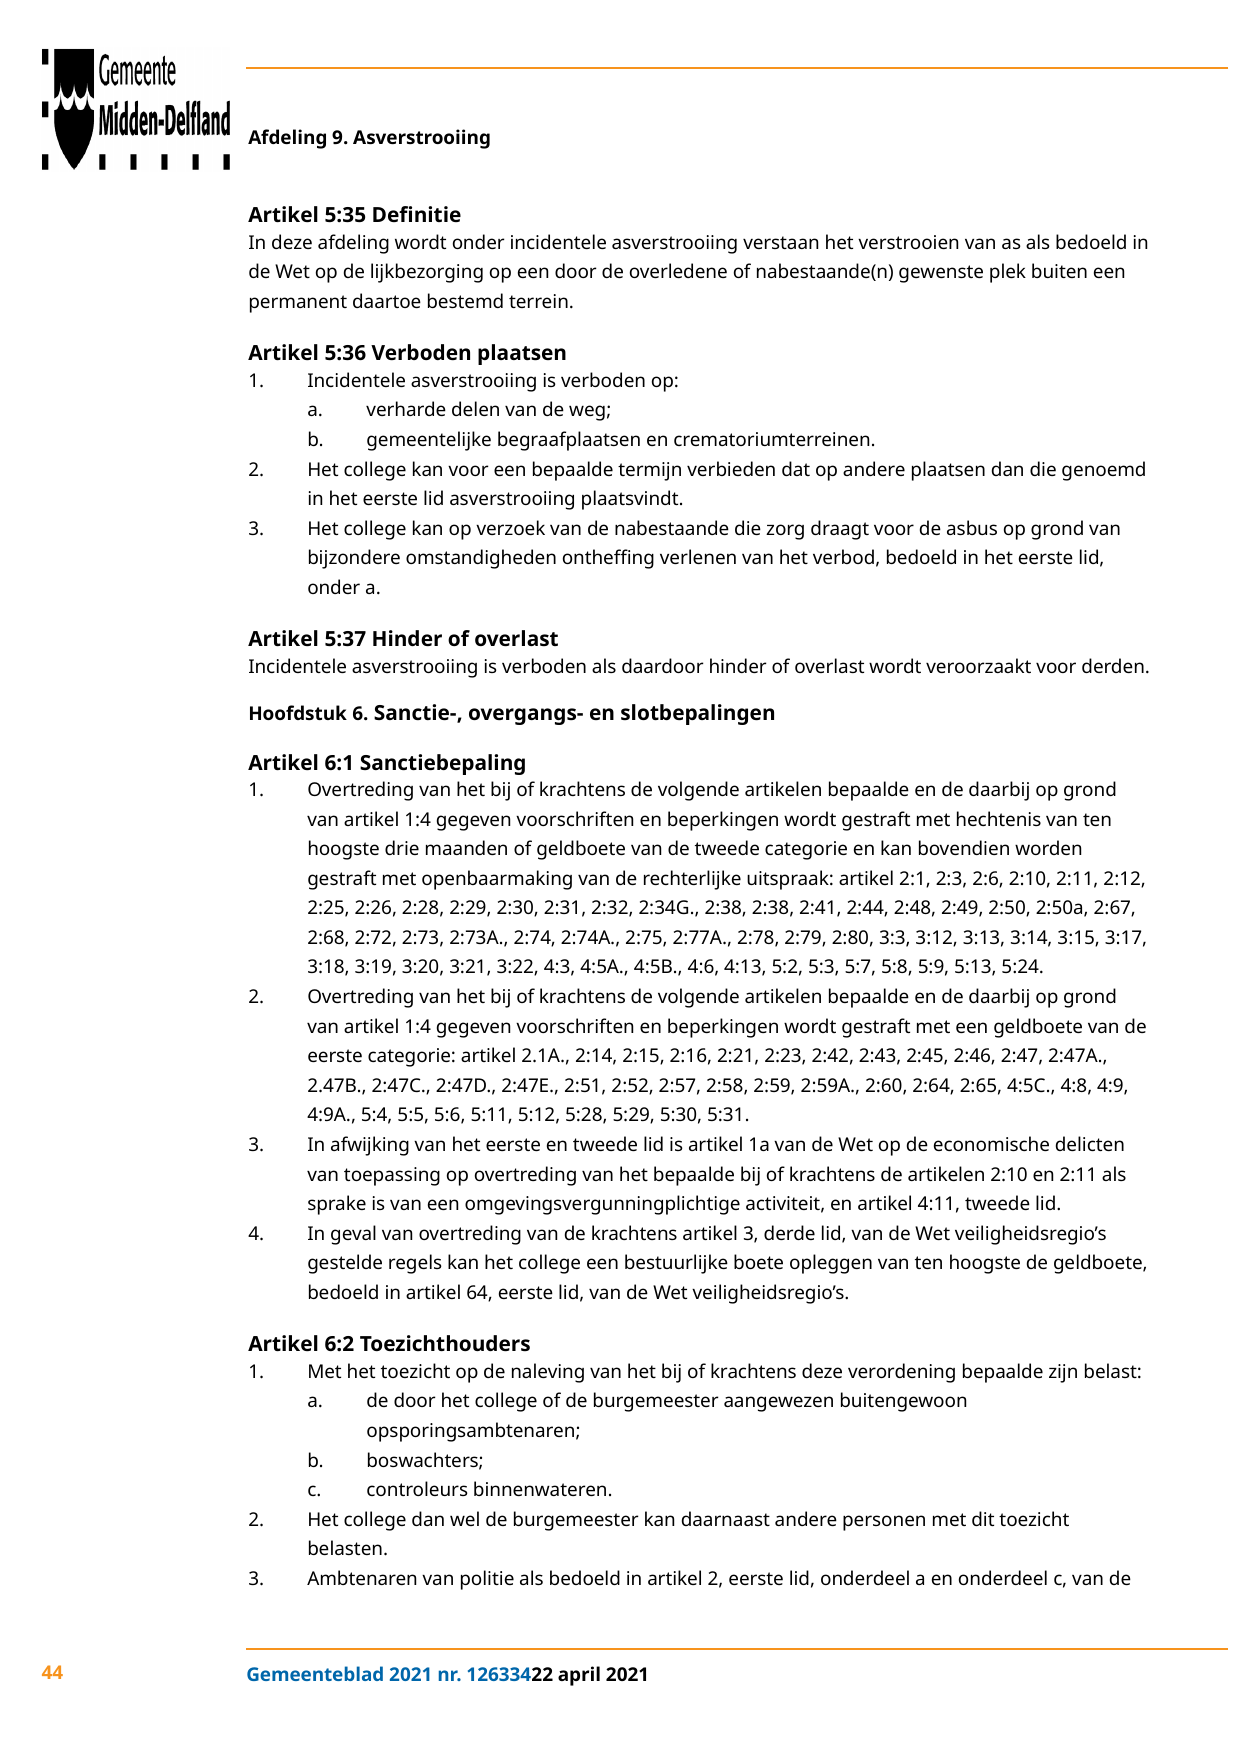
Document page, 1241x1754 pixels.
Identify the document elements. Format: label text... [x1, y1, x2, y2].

list In afwijking van het eerste en tweede lid is artikel 1a van de Wet op de economische delicten van toepassing op overtreding van het bepaalde bij of krachtens de artikelen 2:10 en 2:11 als sprake is van een omgevingsvergunningplichtige activiteit, en artikel 4:11, tweede lid. [248, 1131, 1152, 1216]
list de door het college of de burgemeester aangewezen buitengewoon opsporingsambtenaren; [307, 1388, 1152, 1443]
text Artikel 6:2 Toezichthouders [248, 1329, 1152, 1358]
text Artikel 6:1 Sanctiebepaling [248, 748, 1152, 776]
list gemeentelijke begraafplaatsen en crematoriumterreinen. [307, 426, 1152, 452]
text Artikel 5:35 Definitie [248, 201, 1152, 229]
list Overtreding van het bij of krachtens de volgende artikelen bepaalde en de daarbij op grond van artikel 1:4 gegeven voorschriften en beperkingen wordt gestraft met hechtenis van ten hoogste drie maanden of geldboete van de tweede categorie en kan bovendien worden gestraft met openbaarmaking van de rechterlijke uitspraak: artikel 2:1, 2:3, 2:6, 2:10, 2:11, 2:12, 2:25, 2:26, 2:28, 2:29, 2:30, 2:31, 2:32, 2:34G., 2:38, 2:38, 2:41, 2:44, 2:48, 2:49, 2:50, 2:50a, 2:67, 2:68, 2:72, 2:73, 2:73A., 2:74, 2:74A., 2:75, 2:77A., 2:78, 2:79, 2:80, 3:3, 3:12, 3:13, 3:14, 3:15, 3:17, 3:18, 3:19, 3:20, 3:21, 3:22, 4:3, 4:5A., 4:5B., 4:6, 4:13, 5:2, 5:3, 5:7, 5:8, 5:9, 5:13, 5:24. [248, 776, 1152, 979]
text Afdeling 9. Asverstrooiing [248, 124, 1152, 150]
list Overtreding van het bij of krachtens de volgende artikelen bepaalde en de daarbij op grond van artikel 1:4 gegeven voorschriften en beperkingen wordt gestraft met een geldboete van de eerste categorie: artikel 2.1A., 2:14, 2:15, 2:16, 2:21, 2:23, 2:42, 2:43, 2:45, 2:46, 2:47, 2:47A., 2.47B., 2:47C., 2:47D., 2:47E., 2:51, 2:52, 2:57, 2:58, 2:59, 2:59A., 2:60, 2:64, 2:65, 4:5C., 4:8, 4:9, 4:9A., 5:4, 5:5, 5:6, 5:11, 5:12, 5:28, 5:29, 5:30, 5:31. [248, 983, 1152, 1127]
text In deze afdeling wordt onder incidentele asverstrooiing verstaan het verstrooien van as als bedoeld in de Wet op de lijkbezorging op een door de overledene of nabestaande(n) gewenste plek buiten een permanent daartoe bestemd terrein. [248, 229, 1152, 314]
list Het college kan op verzoek van de nabestaande die zorg draagt voor de asbus op grond van bijzondere omstandigheden ontheffing verlenen van het verbod, bedoeld in het eerste lid, onder a. [248, 515, 1152, 600]
picture [41, 47, 231, 172]
list Ambtenaren van politie als bedoeld in artikel 2, eerste lid, onderdeel a en onderdeel c, van de [248, 1565, 1152, 1591]
text Incidentele asverstrooiing is verboden als daardoor hinder of overlast wordt veroorzaakt voor derden. [248, 653, 1152, 679]
list Met het toezicht op de naleving van het bij of krachtens deze verordening bepaalde zijn belast: [248, 1358, 1152, 1384]
text Artikel 5:36 Verboden plaatsen [248, 338, 1152, 367]
list Incidentele asverstrooiing is verboden op: [248, 367, 1152, 393]
list In geval van overtreding van de krachtens artikel 3, derde lid, van de Wet veiligheidsregio’s gestelde regels kan het college een bestuurlijke boete opleggen van ten hoogste de geldboete, bedoeld in artikel 64, eerste lid, van de Wet veiligheidsregio’s. [248, 1220, 1152, 1305]
text Artikel 5:37 Hinder of overlast [248, 624, 1152, 653]
list controleurs binnenwateren. [307, 1476, 1152, 1502]
list Het college kan voor een bepaalde termijn verbieden dat op andere plaatsen dan die genoemd in het eerste lid asverstrooiing plaatsvindt. [248, 456, 1152, 511]
list Het college dan wel de burgemeester kan daarnaast andere personen met dit toezicht belasten. [248, 1506, 1152, 1561]
list boswachters; [307, 1447, 1152, 1472]
list verharde delen van de weg; [307, 397, 1152, 422]
text Hoofdstuk 6. Sanctie-, overgangs- en slotbepalingen [248, 698, 1152, 727]
